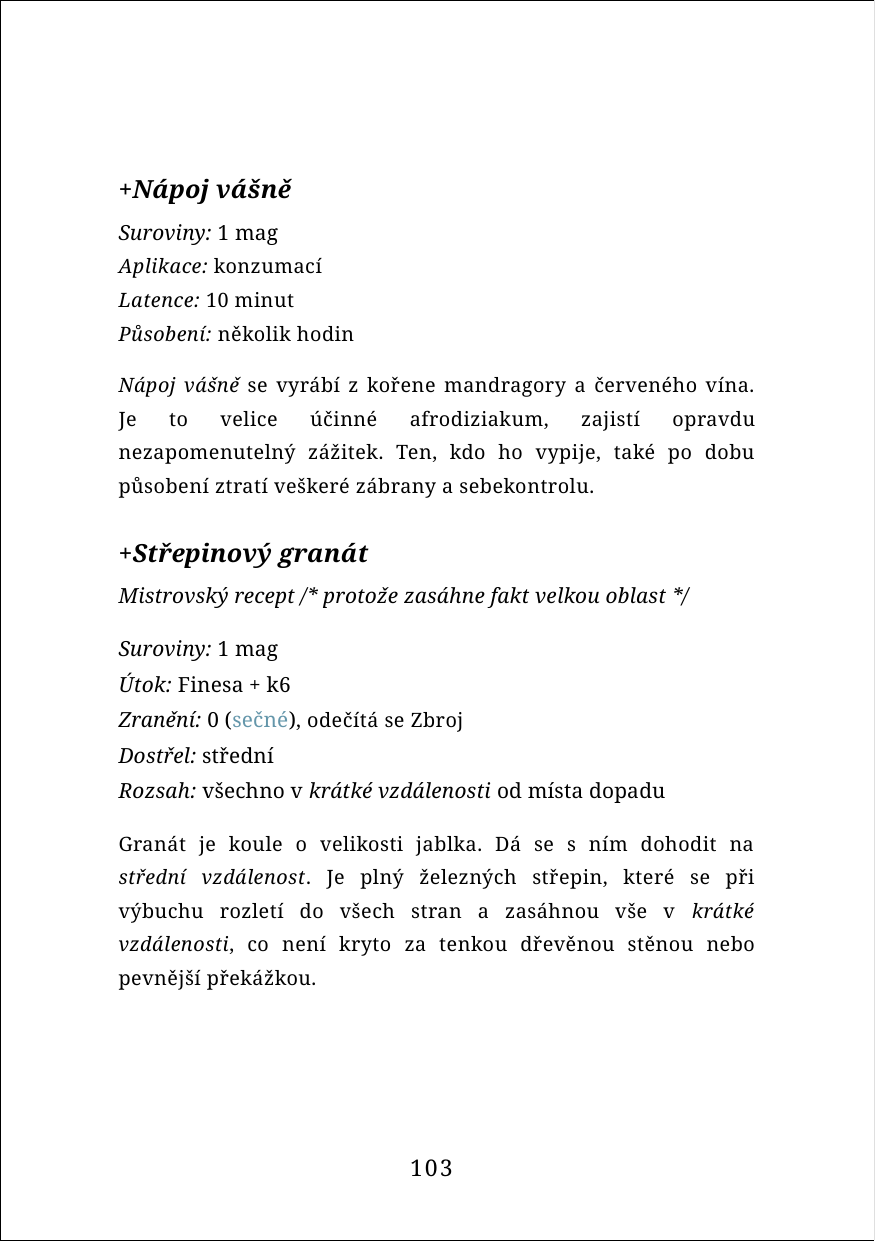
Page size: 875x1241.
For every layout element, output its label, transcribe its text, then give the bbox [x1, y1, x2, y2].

text Granát je koule o velikosti jablka. Dá se s ním dohodit na střední vzdálenost. Je plný železných střepin, které se při výbuchu rozletí do všech stran a zasáhnou vše v krátké vzdálenosti, co není kryto za tenkou dřevěnou stěnou nebo pevnější překážkou. [118, 830, 756, 991]
subtitle +Střepinový granát [118, 535, 756, 569]
text Mistrovský recept /* protože zasáhne fakt velkou oblast */ [118, 581, 756, 610]
text Suroviny: 1 mag Útok: Finesa + k6 Zranění: 0 (sečné), odečítá se Zbroj Dostřel: střední Rozsah: všechno v krátké vzdálenosti od místa dopadu [118, 634, 756, 805]
text Suroviny: 1 mag Aplikace: konzumací Latence: 10 minut Působení: několik hodin [118, 218, 756, 347]
text Nápoj vášně se vyrábí z kořene mandragory a červeného vína. Je to velice účinné afrodiziakum, zajistí opravdu nezapomenutelný zážitek. Ten, kdo ho vypije, také po dobu působení ztratí veškeré zábrany a sebekontrolu. [118, 371, 756, 499]
subtitle +Nápoj vášně [118, 172, 756, 206]
